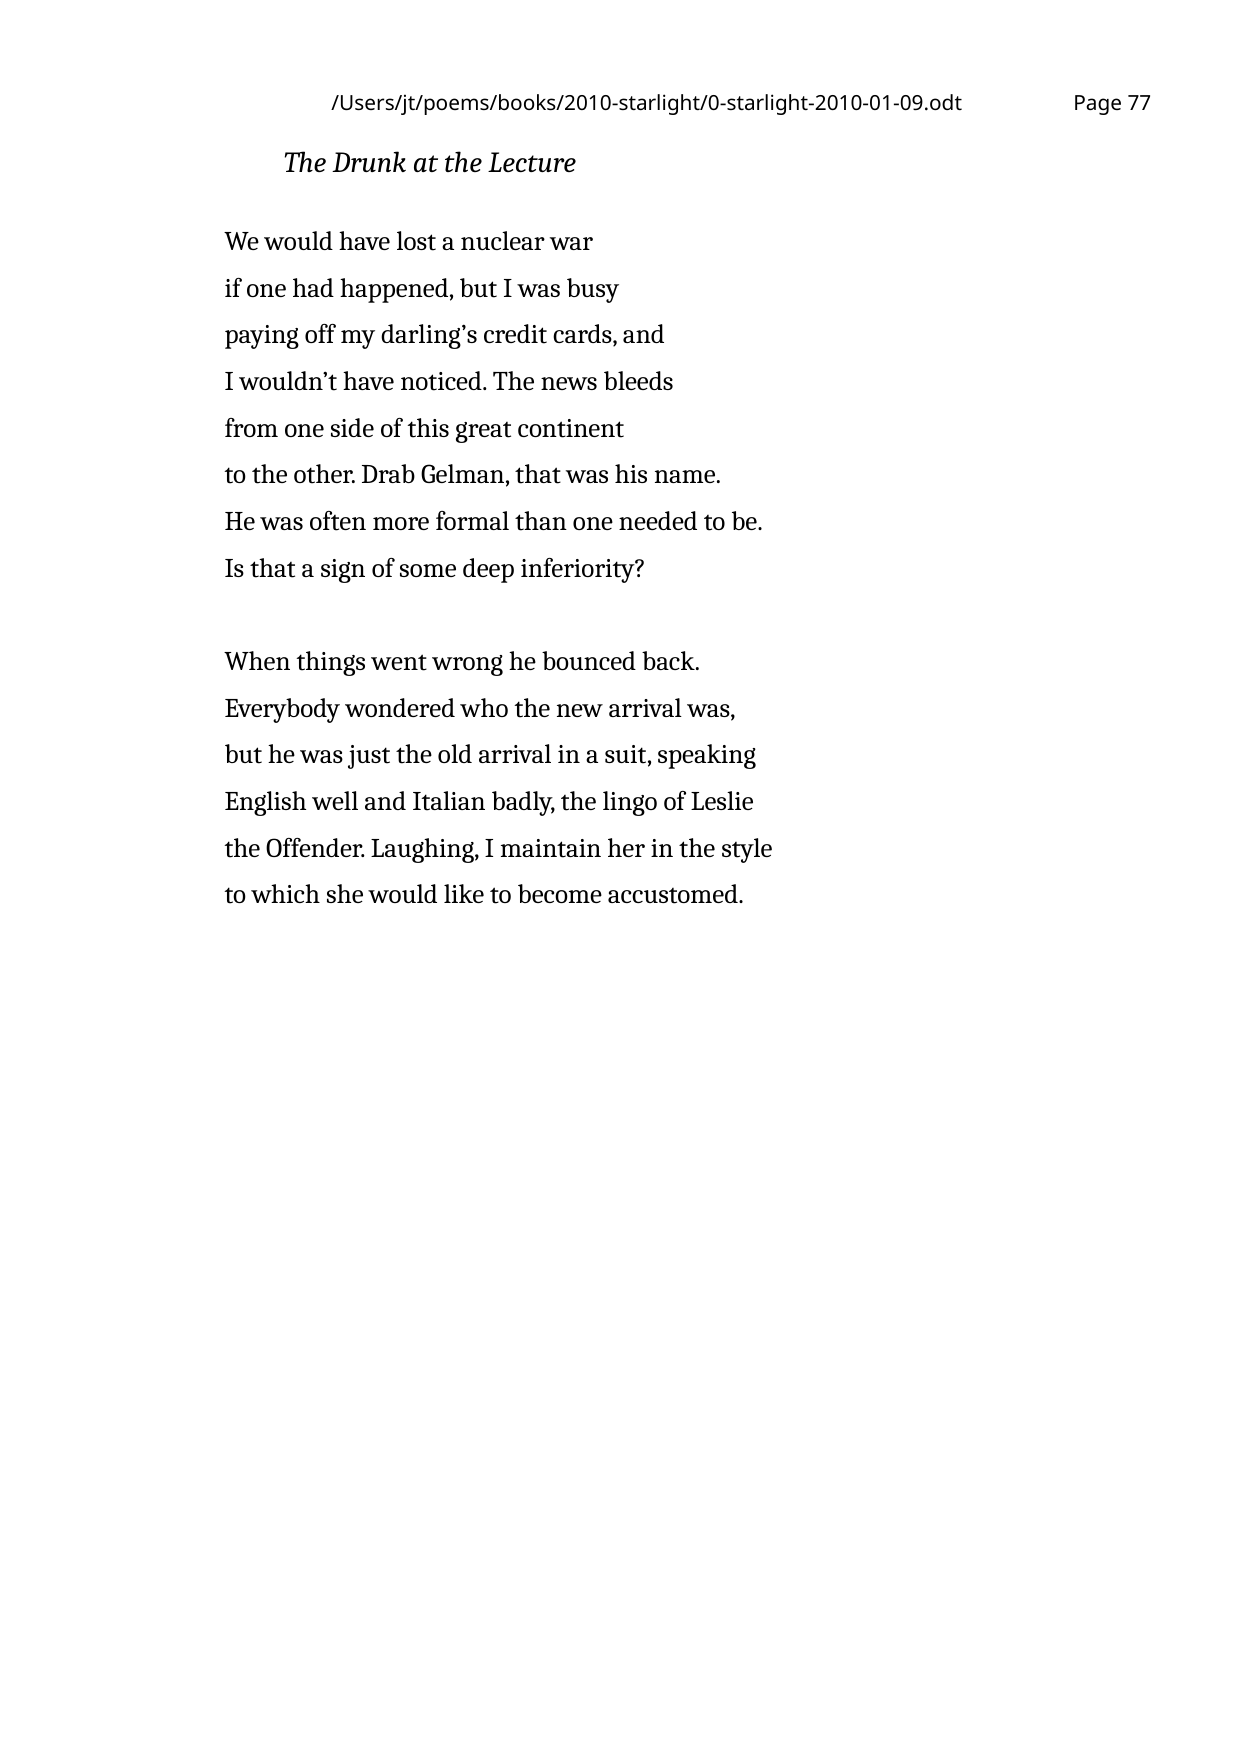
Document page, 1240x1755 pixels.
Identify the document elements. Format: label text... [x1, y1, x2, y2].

text I wouldn’t have noticed. The news bleeds [224, 366, 1151, 397]
text Is that a sign of some deep inferiority? [224, 553, 1151, 584]
text to the other. Drab Gelman, that was his name. [224, 459, 1151, 491]
text the Offender. Laughing, I maintain her in the style [224, 833, 1151, 864]
title The Drunk at the Lecture [283, 146, 1062, 180]
text Everybody wondered who the new arrival was, [224, 693, 1151, 724]
text English well and Italian badly, the lingo of Leslie [224, 786, 1151, 817]
text We would have lost a nuclear war [224, 226, 1151, 257]
text from one side of this great continent [224, 413, 1151, 444]
text but he was just the old arrival in a suit, speaking [224, 739, 1151, 771]
text He was often more formal than one needed to be. [224, 506, 1151, 537]
text When things went wrong he bounced back. [224, 646, 1151, 677]
text if one had happened, but I was busy [224, 273, 1151, 304]
text to which she would like to become accustomed. [224, 879, 1151, 911]
text paying off my darling’s credit cards, and [224, 319, 1151, 351]
